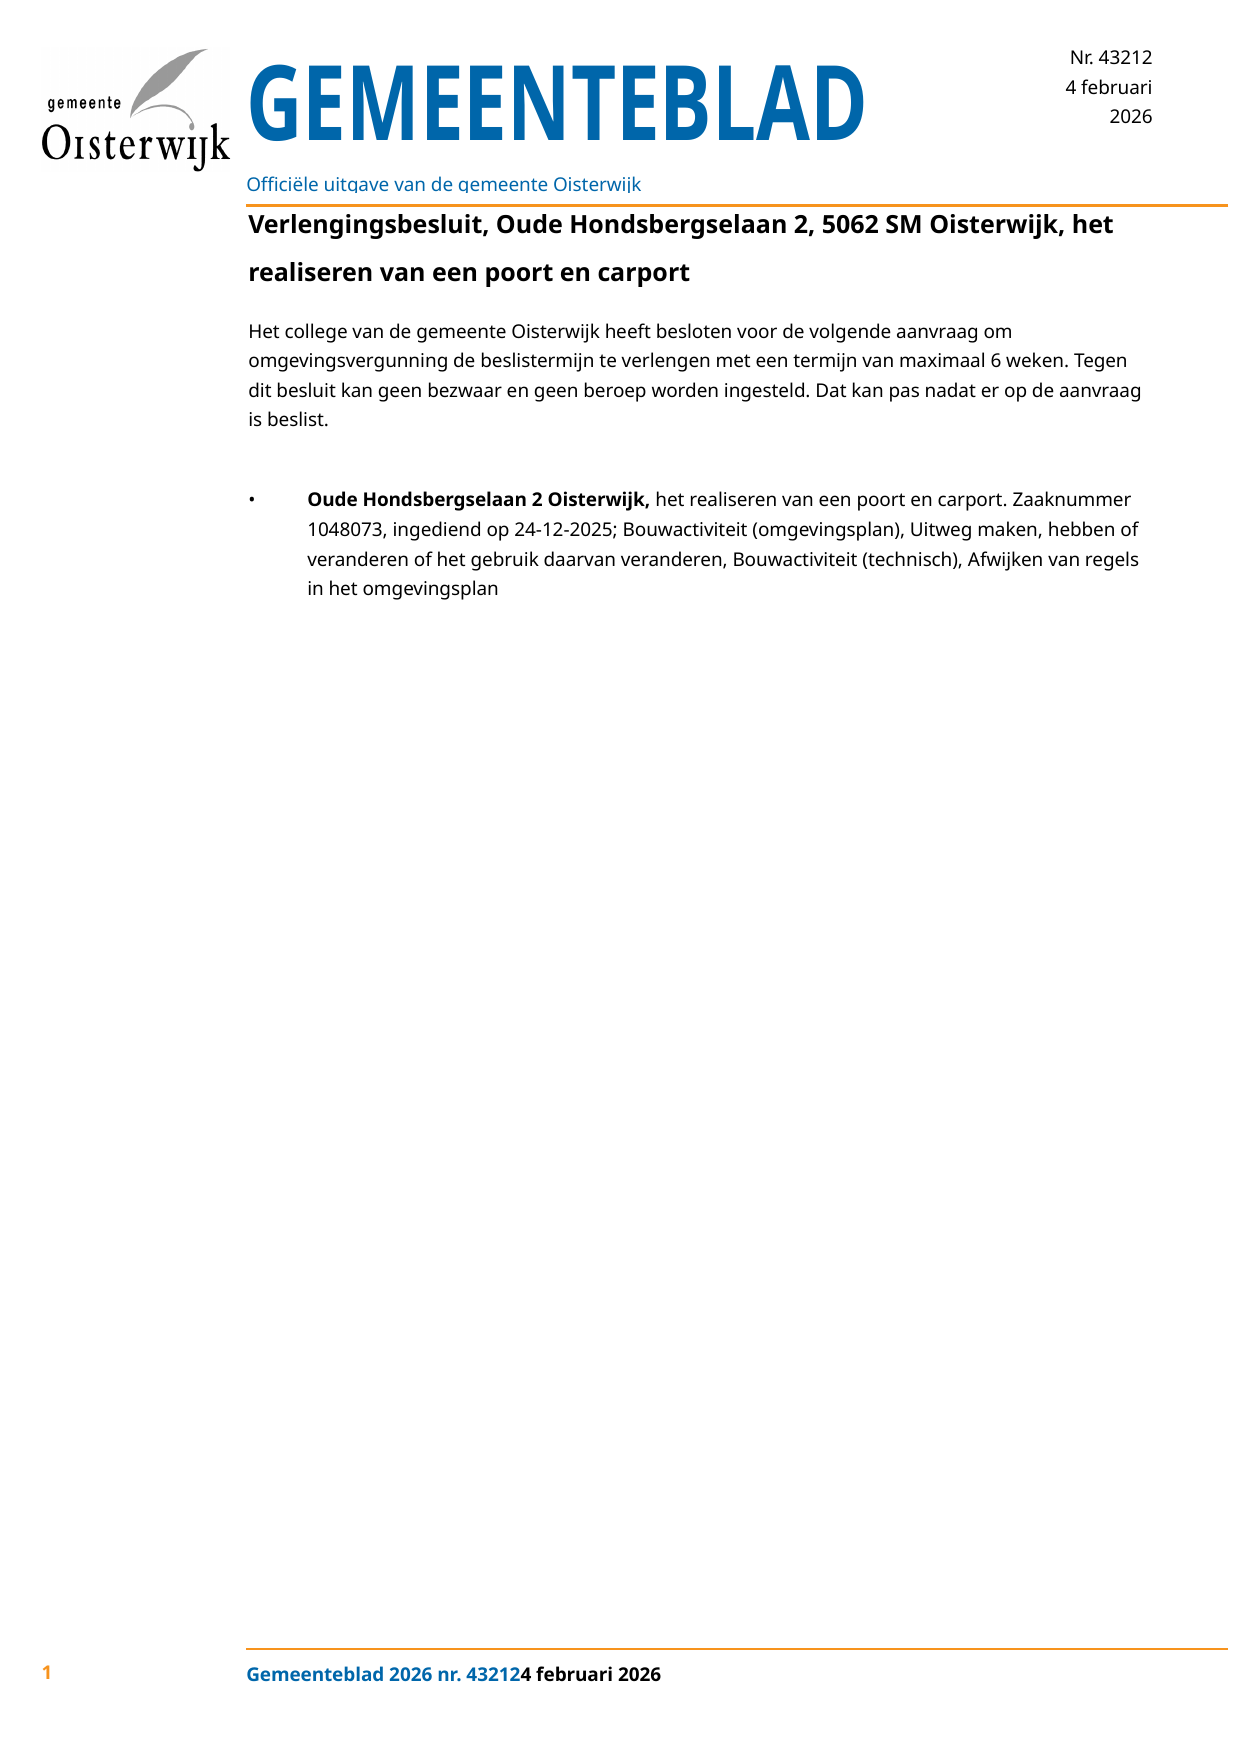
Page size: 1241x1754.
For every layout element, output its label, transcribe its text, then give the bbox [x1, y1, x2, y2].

text Het college van de gemeente Oisterwijk heeft besloten voor de volgende aanvraag om omgevingsvergunning de beslistermijn te verlengen met een termijn van maximaal 6 weken. Tegen dit besluit kan geen bezwaar en geen beroep worden ingesteld. Dat kan pas nadat er op de aanvraag is beslist. [248, 318, 1152, 432]
text Verlengingsbesluit, Oude Hondsbergselaan 2, 5062 SM Oisterwijk, het realiseren van een poort en carport [248, 207, 1152, 288]
list Oude Hondsbergselaan 2 Oisterwijk, het realiseren van een poort en carport. Zaaknummer 1048073, ingediend op 24-12-2025; Bouwactiviteit (omgevingsplan), Uitweg maken, hebben of veranderen of het gebruik daarvan veranderen, Bouwactiviteit (technisch), Afwijken van regels in het omgevingsplan [248, 487, 1152, 601]
picture [41, 47, 231, 172]
